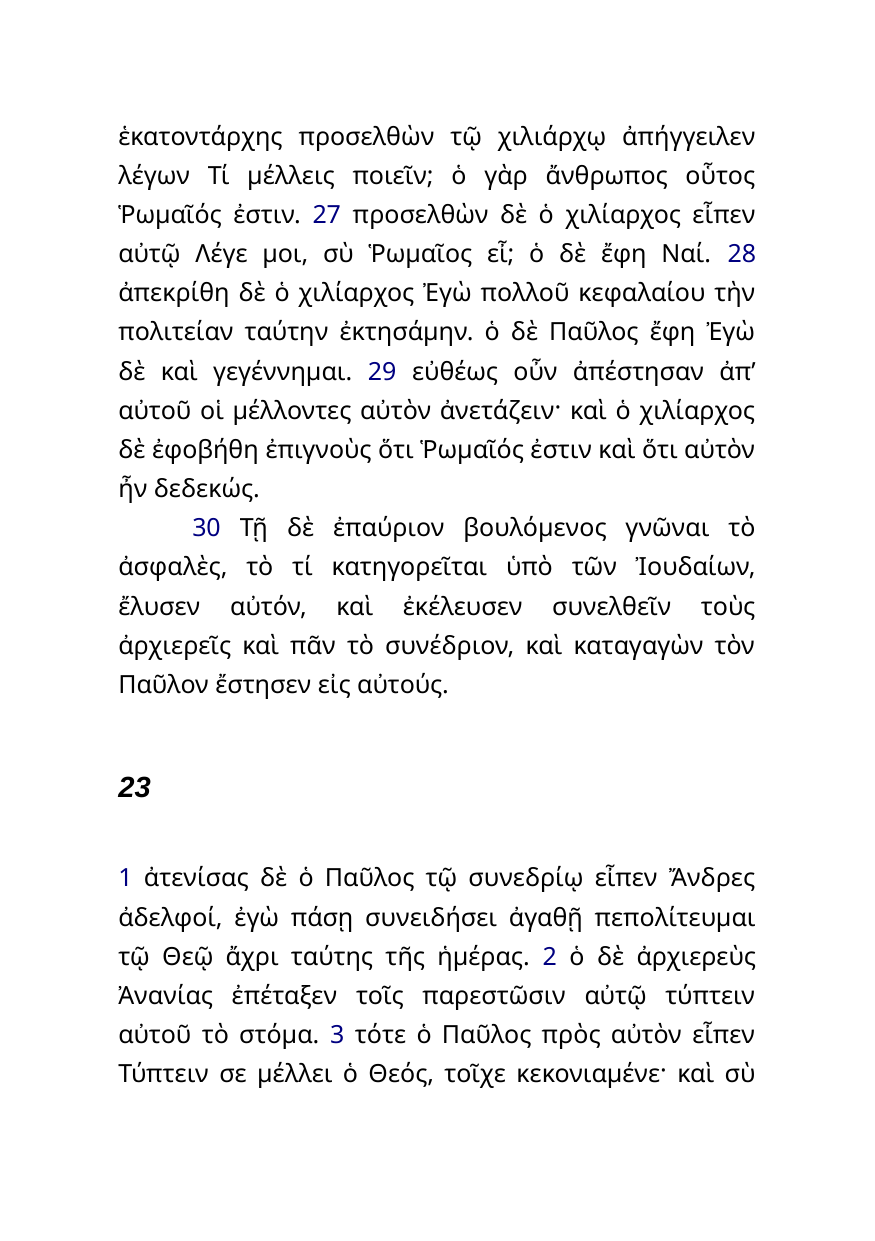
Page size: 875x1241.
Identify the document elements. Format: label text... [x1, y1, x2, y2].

subtitle 23 [118, 770, 756, 803]
text ἑκατοντάρχης προσελθὼν τῷ χιλιάρχῳ ἀπήγγειλεν λέγων Τί μέλλεις ποιεῖν; ὁ γὰρ ἄνθρωπος οὗτος Ῥωμαῖός ἐστιν. 27 προσελθὼν δὲ ὁ χιλίαρχος εἶπεν αὐτῷ Λέγε μοι, σὺ Ῥωμαῖος εἶ; ὁ δὲ ἔφη Ναί. 28 ἀπεκρίθη δὲ ὁ χιλίαρχος Ἐγὼ πολλοῦ κεφαλαίου τὴν πολιτείαν ταύτην ἐκτησάμην. ὁ δὲ Παῦλος ἔφη Ἐγὼ δὲ καὶ γεγέννημαι. 29 εὐθέως οὖν ἀπέστησαν ἀπ’ αὐτοῦ οἱ μέλλοντες αὐτὸν ἀνετάζειν· καὶ ὁ χιλίαρχος δὲ ἐφοβήθη ἐπιγνοὺς ὅτι Ῥωμαῖός ἐστιν καὶ ὅτι αὐτὸν ἦν δεδεκώς. [118, 118, 756, 505]
text 30 Τῇ δὲ ἐπαύριον βουλόμενος γνῶναι τὸ ἀσφαλὲς, τὸ τί κατηγορεῖται ὑπὸ τῶν Ἰουδαίων, ἔλυσεν αὐτόν, καὶ ἐκέλευσεν συνελθεῖν τοὺς ἀρχιερεῖς καὶ πᾶν τὸ συνέδριον, καὶ καταγαγὼν τὸν Παῦλον ἔστησεν εἰς αὐτούς. [118, 510, 756, 701]
text 1 ἀτενίσας δὲ ὁ Παῦλος τῷ συνεδρίῳ εἶπεν Ἄνδρες ἀδελφοί, ἐγὼ πάσῃ συνειδήσει ἀγαθῇ πεπολίτευμαι τῷ Θεῷ ἄχρι ταύτης τῆς ἡμέρας. 2 ὁ δὲ ἀρχιερεὺς Ἀνανίας ἐπέταξεν τοῖς παρεστῶσιν αὐτῷ τύπτειν αὐτοῦ τὸ στόμα. 3 τότε ὁ Παῦλος πρὸς αὐτὸν εἶπεν Τύπτειν σε μέλλει ὁ Θεός, τοῖχε κεκονιαμένε· καὶ σὺ [118, 860, 756, 1090]
